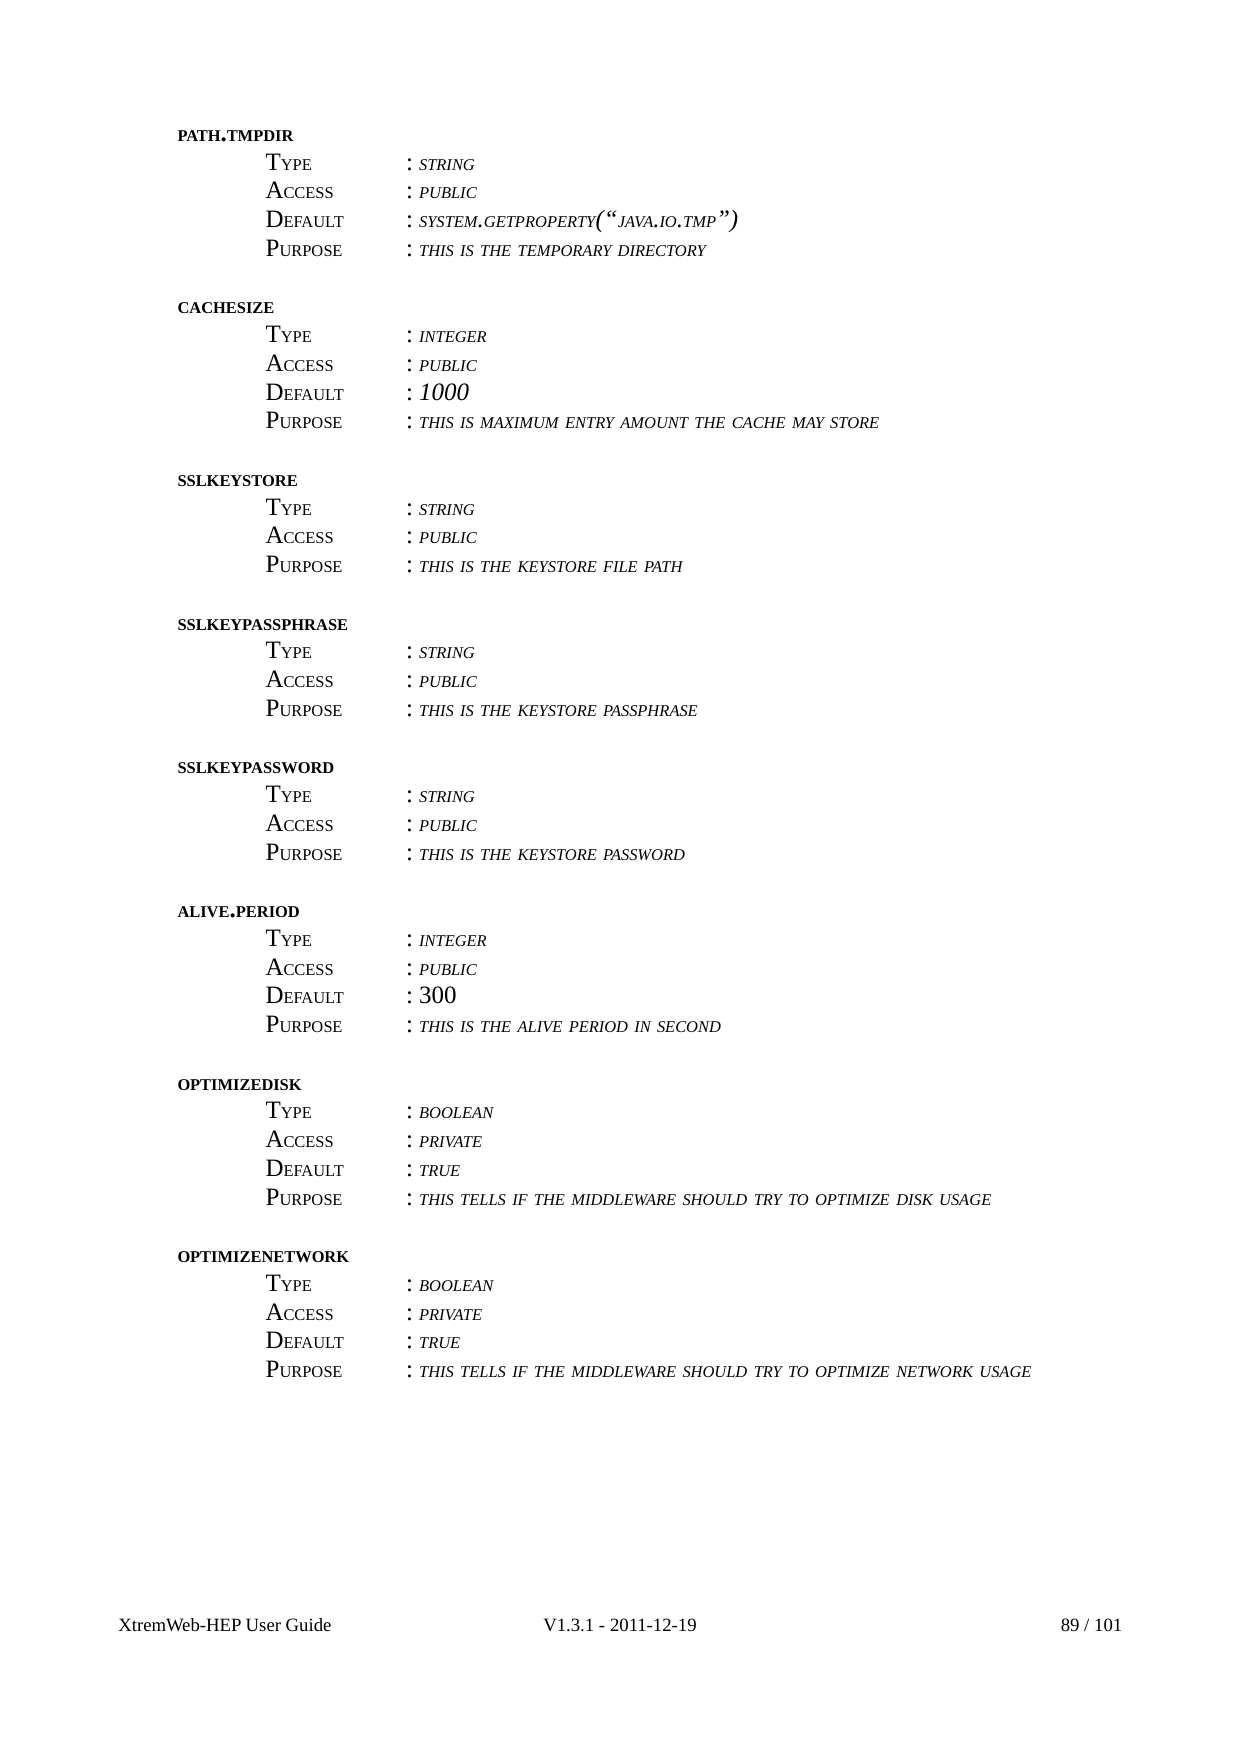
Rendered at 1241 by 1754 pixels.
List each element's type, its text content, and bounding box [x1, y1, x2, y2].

text Default : true [265, 1326, 1122, 1354]
text Purpose : this tells if the middleware should try to optimize disk usage [265, 1182, 1122, 1211]
text optimizenetwork [177, 1239, 1122, 1268]
text Type : boolean [265, 1096, 1122, 1124]
text Access : private [265, 1124, 1122, 1153]
text sslkeystore [177, 463, 1122, 492]
text Access : public [265, 176, 1122, 204]
text alive.period [177, 894, 1122, 923]
text Purpose : this is the keystore passphrase [265, 693, 1122, 722]
text Purpose : this is maximum entry amount the cache may store [265, 406, 1122, 434]
text sslkeypassphrase [177, 607, 1122, 636]
text Type : string [265, 636, 1122, 664]
text Access : public [265, 808, 1122, 837]
text sslkeypassword [177, 751, 1122, 779]
text Type : string [265, 147, 1122, 176]
text Type : string [265, 492, 1122, 521]
text Purpose : this is the temporary directory [265, 233, 1122, 262]
text Purpose : this tells if the middleware should try to optimize network usage [265, 1354, 1122, 1383]
text Type : boolean [265, 1268, 1122, 1297]
text Access : public [265, 521, 1122, 549]
text Default : 1000 [265, 377, 1122, 406]
text Purpose : this is the keystore password [265, 837, 1122, 866]
text path.tmpdir [177, 118, 1122, 147]
text Access : public [265, 952, 1122, 981]
text cachesize [177, 291, 1122, 319]
text Default : true [265, 1153, 1122, 1182]
text Purpose : this is the alive period in second [265, 1009, 1122, 1038]
text Access : public [265, 348, 1122, 377]
text Type : string [265, 779, 1122, 808]
text Type : integer [265, 319, 1122, 348]
text Purpose : this is the keystore file path [265, 549, 1122, 578]
text optimizedisk [177, 1067, 1122, 1096]
text Type : integer [265, 923, 1122, 952]
text Default : system.getproperty(“java.io.tmp”) [265, 204, 1122, 233]
text Access : private [265, 1297, 1122, 1326]
text Default : 300 [265, 981, 1122, 1009]
text Access : public [265, 664, 1122, 693]
